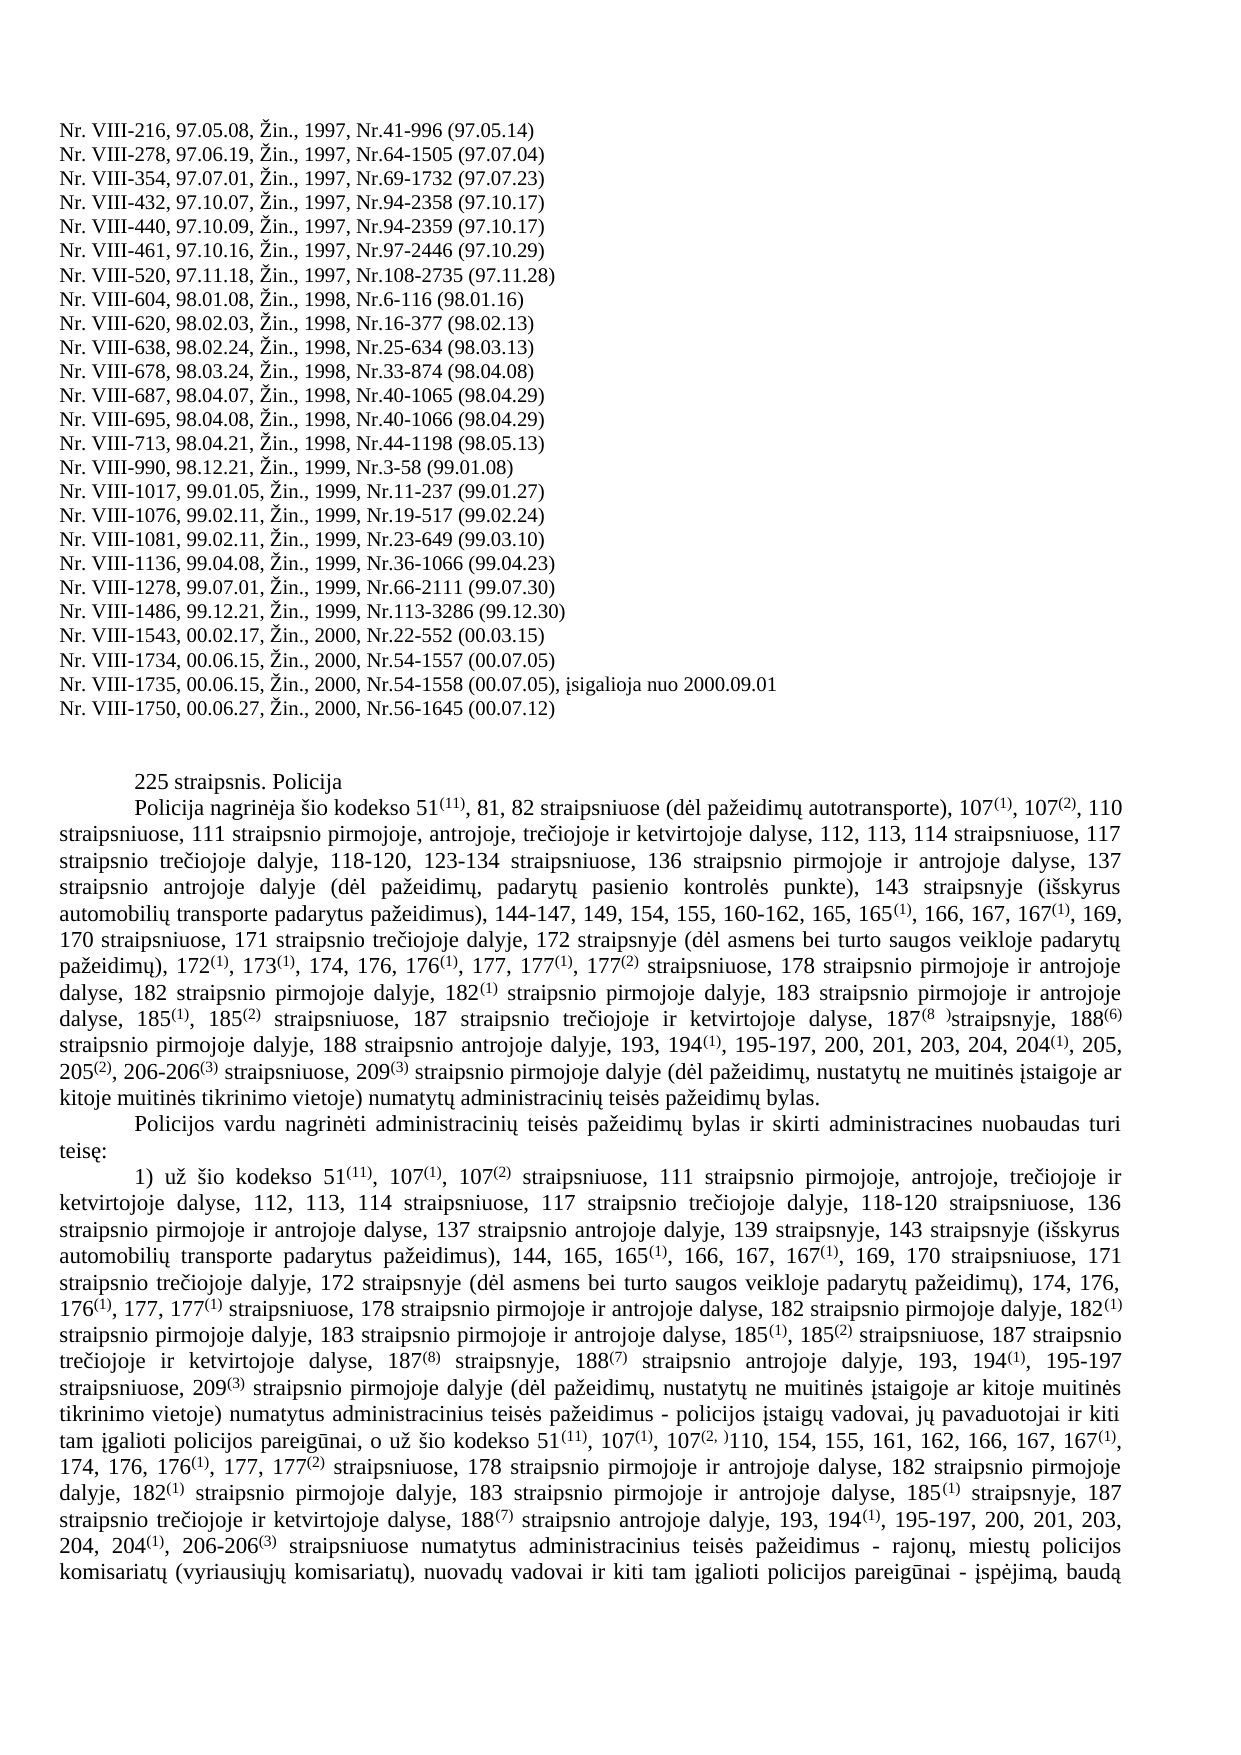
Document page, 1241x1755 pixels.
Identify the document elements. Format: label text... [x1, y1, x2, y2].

text Nr. VIII-440, 97.10.09, Žin., 1997, Nr.94-2359 (97.10.17) [59, 214, 1122, 238]
text Policija nagrinėja šio kodekso 51(11), 81, 82 straipsniuose (dėl pažeidimų autotransporte), 107(1), 107(2), 110 straipsniuose, 111 straipsnio pirmojoje, antrojoje, trečiojoje ir ketvirtojoje dalyse, 112, 113, 114 straipsniuose, 117 straipsnio trečiojoje dalyje, 118-120, 123-134 straipsniuose, 136 straipsnio pirmojoje ir antrojoje dalyse, 137 straipsnio antrojoje dalyje (dėl pažeidimų, padarytų pasienio kontrolės punkte), 143 straipsnyje (išskyrus automobilių transporte padarytus pažeidimus), 144-147, 149, 154, 155, 160-162, 165, 165(1), 166, 167, 167(1), 169, 170 straipsniuose, 171 straipsnio trečiojoje dalyje, 172 straipsnyje (dėl asmens bei turto saugos veikloje padarytų pažeidimų), 172(1), 173(1), 174, 176, 176(1), 177, 177(1), 177(2) straipsniuose, 178 straipsnio pirmojoje ir antrojoje dalyse, 182 straipsnio pirmojoje dalyje, 182(1) straipsnio pirmojoje dalyje, 183 straipsnio pirmojoje ir antrojoje dalyse, 185(1), 185(2) straipsniuose, 187 straipsnio trečiojoje ir ketvirtojoje dalyse, 187(8 )straipsnyje, 188(6) straipsnio pirmojoje dalyje, 188 straipsnio antrojoje dalyje, 193, 194(1), 195-197, 200, 201, 203, 204, 204(1), 205, 205(2), 206-206(3) straipsniuose, 209(3) straipsnio pirmojoje dalyje (dėl pažeidimų, nustatytų ne muitinės įstaigoje ar kitoje muitinės tikrinimo vietoje) numatytų administracinių teisės pažeidimų bylas. [59, 794, 1122, 1110]
text Nr. VIII-278, 97.06.19, Žin., 1997, Nr.64-1505 (97.07.04) [59, 142, 1122, 166]
text Policijos vardu nagrinėti administracinių teisės pažeidimų bylas ir skirti administracines nuobaudas turi teisę: [59, 1110, 1122, 1163]
text Nr. VIII-604, 98.01.08, Žin., 1998, Nr.6-116 (98.01.16) [59, 287, 1122, 311]
text Nr. VIII-713, 98.04.21, Žin., 1998, Nr.44-1198 (98.05.13) [59, 431, 1122, 455]
text Nr. VIII-1543, 00.02.17, Žin., 2000, Nr.22-552 (00.03.15) [59, 623, 1122, 647]
text Nr. VIII-354, 97.07.01, Žin., 1997, Nr.69-1732 (97.07.23) [59, 166, 1122, 190]
text Nr. VIII-1486, 99.12.21, Žin., 1999, Nr.113-3286 (99.12.30) [59, 599, 1122, 623]
text Nr. VIII-678, 98.03.24, Žin., 1998, Nr.33-874 (98.04.08) [59, 359, 1122, 383]
text 1) už šio kodekso 51(11), 107(1), 107(2) straipsniuose, 111 straipsnio pirmojoje, antrojoje, trečiojoje ir ketvirtojoje dalyse, 112, 113, 114 straipsniuose, 117 straipsnio trečiojoje dalyje, 118-120 straipsniuose, 136 straipsnio pirmojoje ir antrojoje dalyse, 137 straipsnio antrojoje dalyje, 139 straipsnyje, 143 straipsnyje (išskyrus automobilių transporte padarytus pažeidimus), 144, 165, 165(1), 166, 167, 167(1), 169, 170 straipsniuose, 171 straipsnio trečiojoje dalyje, 172 straipsnyje (dėl asmens bei turto saugos veikloje padarytų pažeidimų), 174, 176, 176(1), 177, 177(1) straipsniuose, 178 straipsnio pirmojoje ir antrojoje dalyse, 182 straipsnio pirmojoje dalyje, 182(1) straipsnio pirmojoje dalyje, 183 straipsnio pirmojoje ir antrojoje dalyse, 185(1), 185(2) straipsniuose, 187 straipsnio trečiojoje ir ketvirtojoje dalyse, 187(8) straipsnyje, 188(7) straipsnio antrojoje dalyje, 193, 194(1), 195-197 straipsniuose, 209(3) straipsnio pirmojoje dalyje (dėl pažeidimų, nustatytų ne muitinės įstaigoje ar kitoje muitinės tikrinimo vietoje) numatytus administracinius teisės pažeidimus - policijos įstaigų vadovai, jų pavaduotojai ir kiti tam įgalioti policijos pareigūnai, o už šio kodekso 51(11), 107(1), 107(2, )110, 154, 155, 161, 162, 166, 167, 167(1), 174, 176, 176(1), 177, 177(2) straipsniuose, 178 straipsnio pirmojoje ir antrojoje dalyse, 182 straipsnio pirmojoje dalyje, 182(1) straipsnio pirmojoje dalyje, 183 straipsnio pirmojoje ir antrojoje dalyse, 185(1) straipsnyje, 187 straipsnio trečiojoje ir ketvirtojoje dalyse, 188(7) straipsnio antrojoje dalyje, 193, 194(1), 195-197, 200, 201, 203, 204, 204(1), 206-206(3) straipsniuose numatytus administracinius teisės pažeidimus - rajonų, miestų policijos komisariatų (vyriausiųjų komisariatų), nuovadų vadovai ir kiti tam įgalioti policijos pareigūnai - įspėjimą, baudą [59, 1163, 1122, 1585]
text Nr. VIII-620, 98.02.03, Žin., 1998, Nr.16-377 (98.02.13) [59, 311, 1122, 335]
text 225 straipsnis. Policija [59, 768, 1122, 794]
text Nr. VIII-1734, 00.06.15, Žin., 2000, Nr.54-1557 (00.07.05) [59, 647, 1122, 672]
text Nr. VIII-1750, 00.06.27, Žin., 2000, Nr.56-1645 (00.07.12) [59, 696, 1122, 720]
text Nr. VIII-638, 98.02.24, Žin., 1998, Nr.25-634 (98.03.13) [59, 335, 1122, 359]
text Nr. VIII-461, 97.10.16, Žin., 1997, Nr.97-2446 (97.10.29) [59, 238, 1122, 262]
text Nr. VIII-520, 97.11.18, Žin., 1997, Nr.108-2735 (97.11.28) [59, 262, 1122, 287]
text Nr. VIII-695, 98.04.08, Žin., 1998, Nr.40-1066 (98.04.29) [59, 407, 1122, 431]
text Nr. VIII-1017, 99.01.05, Žin., 1999, Nr.11-237 (99.01.27) [59, 479, 1122, 503]
text Nr. VIII-990, 98.12.21, Žin., 1999, Nr.3-58 (99.01.08) [59, 455, 1122, 479]
text Nr. VIII-1735, 00.06.15, Žin., 2000, Nr.54-1558 (00.07.05), įsigalioja nuo 2000.09.01 [59, 672, 1122, 696]
text Nr. VIII-1076, 99.02.11, Žin., 1999, Nr.19-517 (99.02.24) [59, 503, 1122, 527]
text Nr. VIII-1136, 99.04.08, Žin., 1999, Nr.36-1066 (99.04.23) [59, 551, 1122, 575]
text Nr. VIII-216, 97.05.08, Žin., 1997, Nr.41-996 (97.05.14) [59, 118, 1122, 142]
text Nr. VIII-1278, 99.07.01, Žin., 1999, Nr.66-2111 (99.07.30) [59, 575, 1122, 599]
text Nr. VIII-687, 98.04.07, Žin., 1998, Nr.40-1065 (98.04.29) [59, 383, 1122, 407]
text Nr. VIII-432, 97.10.07, Žin., 1997, Nr.94-2358 (97.10.17) [59, 190, 1122, 214]
text Nr. VIII-1081, 99.02.11, Žin., 1999, Nr.23-649 (99.03.10) [59, 527, 1122, 551]
